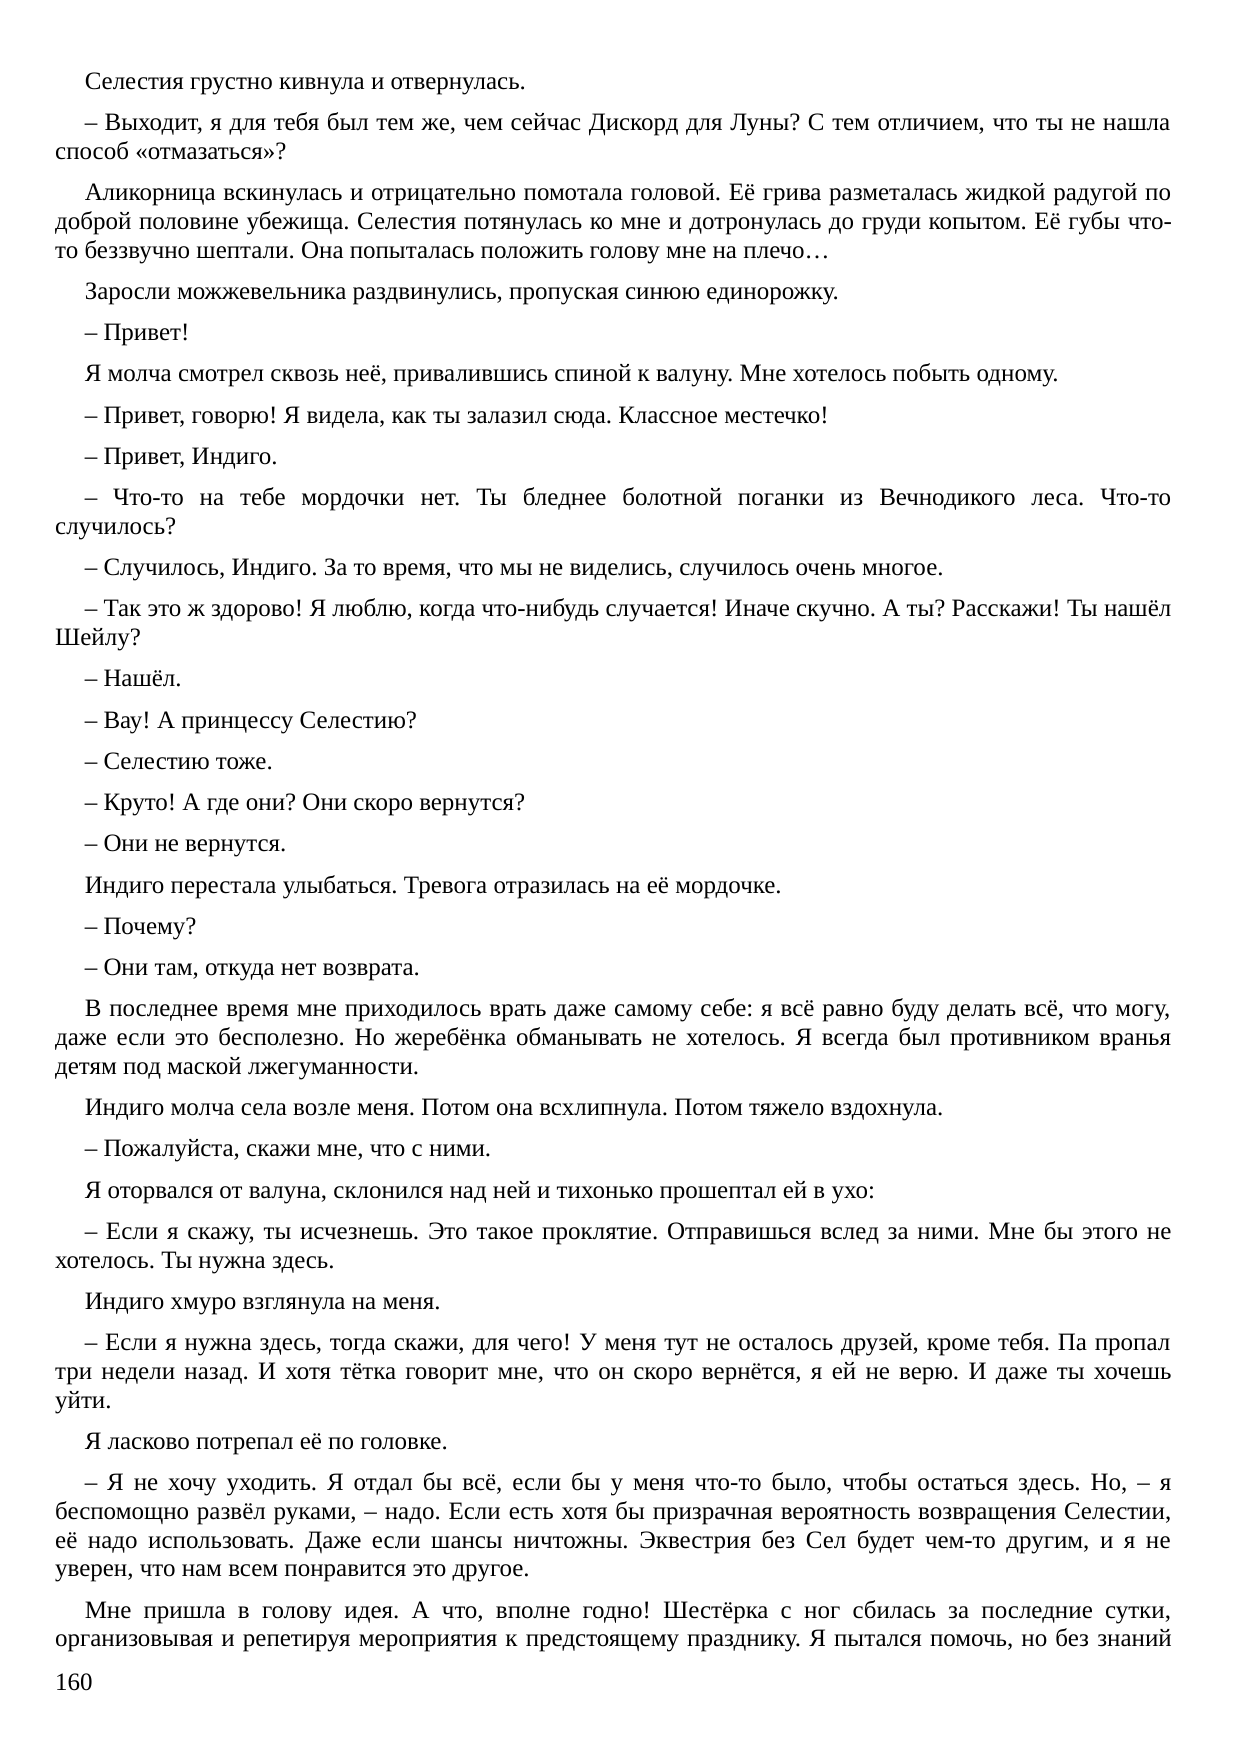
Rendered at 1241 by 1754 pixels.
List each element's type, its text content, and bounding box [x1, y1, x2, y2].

text Я молча смотрел сквозь неё, привалившись спиной к валуну. Мне хотелось побыть одному. [55, 358, 1173, 387]
text – Так это ж здорово! Я люблю, когда что-нибудь случается! Иначе скучно. А ты? Расскажи! Ты нашёл Шейлу? [55, 593, 1173, 651]
text В последнее время мне приходилось врать даже самому себе: я всё равно буду делать всё, что могу, даже если это бесполезно. Но жеребёнка обманывать не хотелось. Я всегда был противником вранья детям под маской лжегуманности. [55, 993, 1173, 1080]
text Индиго молча села возле меня. Потом она всхлипнула. Потом тяжело вздохнула. [55, 1092, 1173, 1121]
text Селестия грустно кивнула и отвернулась. [55, 66, 1173, 95]
text Мне пришла в голову идея. А что, вполне годно! Шестёрка с ног сбилась за последние сутки, организовывая и репетируя мероприятия к предстоящему празднику. Я пытался помочь, но без знаний [55, 1595, 1173, 1652]
text Индиго перестала улыбаться. Тревога отразилась на её мордочке. [55, 870, 1173, 898]
text – Если я скажу, ты исчезнешь. Это такое проклятие. Отправишься вслед за ними. Мне бы этого не хотелось. Ты нужна здесь. [55, 1216, 1173, 1273]
text Я оторвался от валуна, склонился над ней и тихонько прошептал ей в ухо: [55, 1175, 1173, 1203]
text Аликорница вскинулась и отрицательно помотала головой. Её грива разметалась жидкой радугой по доброй половине убежища. Селестия потянулась ко мне и дотронулась до груди копытом. Её губы что-то беззвучно шептали. Она попыталась положить голову мне на плечо… [55, 177, 1173, 263]
text – Почему? [55, 911, 1173, 940]
text – Нашёл. [55, 663, 1173, 692]
text Я ласково потрепал её по головке. [55, 1426, 1173, 1455]
text – Выходит, я для тебя был тем же, чем сейчас Дискорд для Луны? С тем отличием, что ты не нашла способ «отмазаться»? [55, 107, 1173, 165]
text – Привет! [55, 317, 1173, 346]
text Заросли можжевельника раздвинулись, пропуская синюю единорожку. [55, 276, 1173, 305]
text – Вау! А принцессу Селестию? [55, 705, 1173, 733]
text Индиго хмуро взглянула на меня. [55, 1286, 1173, 1315]
text – Привет, говорю! Я видела, как ты залазил сюда. Классное местечко! [55, 400, 1173, 428]
text – Я не хочу уходить. Я отдал бы всё, если бы у меня что-то было, чтобы остаться здесь. Но, – я беспомощно развёл руками, – надо. Если есть хотя бы призрачная вероятность возвращения Селестии, её надо использовать. Даже если шансы ничтожны. Эквестрия без Сел будет чем-то другим, и я не уверен, что нам всем понравится это другое. [55, 1467, 1173, 1582]
text – Они не вернутся. [55, 828, 1173, 857]
text – Они там, откуда нет возврата. [55, 952, 1173, 981]
text – Круто! А где они? Они скоро вернутся? [55, 787, 1173, 816]
text – Селестию тоже. [55, 746, 1173, 775]
text – Привет, Индиго. [55, 441, 1173, 470]
text – Случилось, Индиго. За то время, что мы не виделись, случилось очень многое. [55, 552, 1173, 581]
text – Если я нужна здесь, тогда скажи, для чего! У меня тут не осталось друзей, кроме тебя. Па пропал три недели назад. И хотя тётка говорит мне, что он скоро вернётся, я ей не верю. И даже ты хочешь уйти. [55, 1327, 1173, 1413]
text – Пожалуйста, скажи мне, что с ними. [55, 1133, 1173, 1162]
text – Что-то на тебе мордочки нет. Ты бледнее болотной поганки из Вечнодикого леса. Что-то случилось? [55, 482, 1173, 540]
